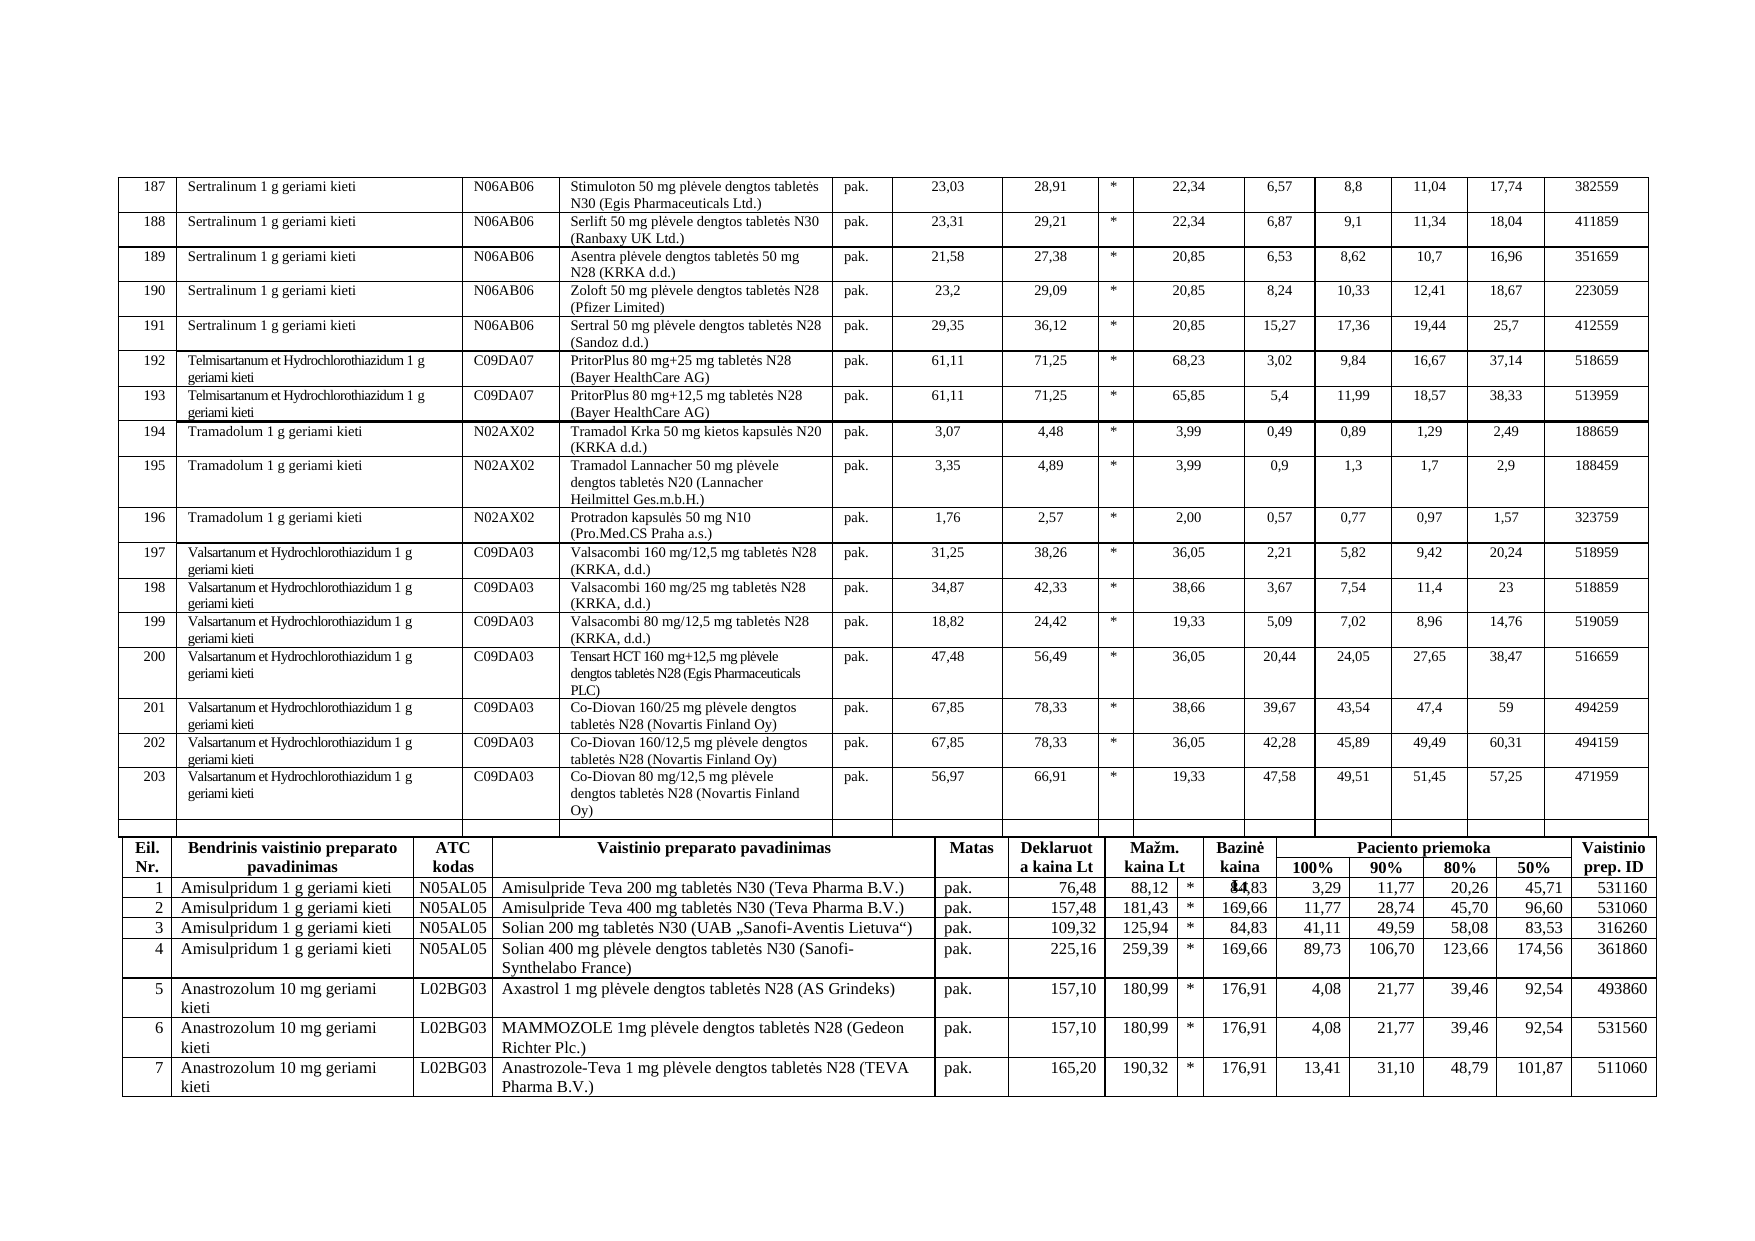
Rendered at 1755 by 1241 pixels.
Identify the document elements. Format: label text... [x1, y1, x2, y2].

table_cell Valsartanum et Hydrochlorothiazidum 1 g geriami kieti [177, 648, 462, 698]
table_cell 494259 [1545, 699, 1648, 733]
table_cell Amisulpride Teva 400 mg tabletės N30 (Teva Pharma B.V.) [493, 898, 934, 917]
table_cell Co-Diovan 160/25 mg plėvele dengtos tabletės N28 (Novartis Finland Oy) [560, 699, 832, 733]
table_cell C09DA03 [463, 768, 559, 818]
table_cell Amisulpride Teva 200 mg tabletės N30 (Teva Pharma B.V.) [493, 878, 934, 897]
table_cell Vaistinio preparato pavadinimas [493, 838, 934, 877]
table_cell pak. [936, 878, 1008, 897]
table_cell 202 [119, 734, 176, 767]
table_cell 19,33 [1134, 768, 1244, 818]
table_cell * [1099, 213, 1133, 246]
table_cell Paciento priemoka [1277, 838, 1571, 857]
table_cell 195 [119, 457, 176, 507]
table_cell 10,33 [1316, 282, 1391, 316]
table_cell 0,97 [1392, 508, 1467, 542]
table_cell C09DA03 [463, 544, 559, 577]
table_cell 188659 [1545, 423, 1648, 456]
table_cell * [1099, 613, 1133, 647]
table_cell pak. [936, 918, 1008, 937]
table_cell [1649, 386, 1656, 420]
table_cell 47,4 [1392, 699, 1467, 733]
table_cell 27,38 [1003, 248, 1098, 281]
table_cell [1003, 820, 1098, 836]
table_cell 47,58 [1245, 768, 1314, 818]
table_cell 196 [119, 508, 176, 542]
table_cell Valsacombi 160 mg/12,5 mg tabletės N28 (KRKA, d.d.) [560, 544, 832, 577]
table_cell 48,79 [1424, 1058, 1496, 1096]
table_cell C09DA03 [463, 579, 559, 612]
table_cell 10,7 [1392, 248, 1467, 281]
table_cell 180,99 [1106, 1018, 1177, 1057]
table_cell 518959 [1545, 544, 1648, 577]
table_cell 29,35 [893, 317, 1002, 350]
table_cell 2,57 [1003, 508, 1098, 542]
table_cell Sertralinum 1 g geriami kieti [177, 213, 462, 246]
table_cell 2,49 [1468, 423, 1544, 456]
table_cell Mažm. kaina Lt [1106, 838, 1203, 877]
table_cell 8,62 [1316, 248, 1391, 281]
table_cell 259,39 [1106, 939, 1177, 977]
table_cell [1649, 767, 1656, 818]
table_cell [1649, 316, 1656, 350]
table_cell 4,08 [1277, 979, 1349, 1017]
table_cell 0,9 [1245, 457, 1314, 507]
table_cell 4,48 [1003, 423, 1098, 456]
table_cell 190 [119, 282, 176, 316]
table_cell Tramadolum 1 g geriami kieti [177, 423, 462, 456]
table_cell 200 [119, 648, 176, 698]
table_cell pak. [936, 898, 1008, 917]
table_cell 24,42 [1003, 613, 1098, 647]
table_cell 38,47 [1468, 648, 1544, 698]
table_cell 71,25 [1003, 352, 1098, 386]
table_cell 50% [1497, 858, 1571, 877]
table_cell 20,44 [1245, 648, 1314, 698]
table_cell pak. [833, 544, 892, 577]
table_cell pak. [936, 1058, 1008, 1096]
table_cell 15,27 [1245, 317, 1314, 350]
table_cell 19,33 [1134, 613, 1244, 647]
table_cell [118, 877, 122, 897]
table_cell 3,99 [1134, 457, 1244, 507]
table_cell * [1178, 1018, 1203, 1057]
table_cell 38,33 [1468, 387, 1544, 420]
table_cell Asentra plėvele dengtos tabletės 50 mg N28 (KRKA d.d.) [560, 248, 832, 281]
table_cell 22,34 [1134, 213, 1244, 246]
table_cell 60,31 [1468, 734, 1544, 767]
table_cell N05AL05 [414, 939, 492, 977]
table_cell 518659 [1545, 352, 1648, 386]
table_cell [118, 897, 122, 917]
table_cell [1649, 212, 1656, 246]
table_cell 23,03 [893, 178, 1002, 212]
table_cell 28,91 [1003, 178, 1098, 212]
table_cell 180,99 [1106, 979, 1177, 1017]
table_cell 1,3 [1316, 457, 1391, 507]
table_cell 24,05 [1316, 648, 1391, 698]
table_cell [1649, 647, 1656, 698]
table_cell C09DA07 [463, 387, 559, 420]
table_cell 43,54 [1316, 699, 1391, 733]
table_cell Valsartanum et Hydrochlorothiazidum 1 g geriami kieti [177, 768, 462, 818]
table_cell pak. [833, 768, 892, 818]
table_cell 42,33 [1003, 579, 1098, 612]
table_cell 11,77 [1350, 878, 1423, 897]
table_cell 1 [123, 878, 171, 897]
table_cell Co-Diovan 160/12,5 mg plėvele dengtos tabletės N28 (Novartis Finland Oy) [560, 734, 832, 767]
table_cell 9,1 [1316, 213, 1391, 246]
table_cell 5,09 [1245, 613, 1314, 647]
table_cell [893, 820, 1002, 836]
table_cell pak. [833, 457, 892, 507]
table_cell Valsartanum et Hydrochlorothiazidum 1 g geriami kieti [177, 613, 462, 647]
table_cell 16,67 [1392, 352, 1467, 386]
table_cell 7,02 [1316, 613, 1391, 647]
table_cell 12,41 [1392, 282, 1467, 316]
table_cell 23 [1468, 579, 1544, 612]
table_cell N06AB06 [463, 248, 559, 281]
table_cell 28,74 [1350, 898, 1423, 917]
table_cell pak. [936, 1018, 1008, 1057]
table_cell 3,29 [1277, 878, 1349, 897]
table_cell [463, 820, 559, 836]
table_cell 4,08 [1277, 1018, 1349, 1057]
table_cell [118, 1017, 122, 1057]
table_cell 6,87 [1245, 213, 1314, 246]
table_cell pak. [833, 613, 892, 647]
table_cell Axastrol 1 mg plėvele dengtos tabletės N28 (AS Grindeks) [493, 979, 934, 1017]
table_cell N06AB06 [463, 282, 559, 316]
table_cell 71,25 [1003, 387, 1098, 420]
table_cell 106,70 [1350, 939, 1423, 977]
table_cell 96,60 [1497, 898, 1571, 917]
table_cell MAMMOZOLE 1mg plėvele dengtos tabletės N28 (Gedeon Richter Plc.) [493, 1018, 934, 1057]
table_cell 187 [119, 178, 176, 212]
table_cell 1,57 [1468, 508, 1544, 542]
table_cell pak. [833, 178, 892, 212]
table_cell Solian 200 mg tabletės N30 (UAB „Sanofi-Aventis Lietuva“) [493, 918, 934, 937]
table_cell 0,49 [1245, 423, 1314, 456]
table_cell 197 [119, 543, 176, 577]
table_cell 47,48 [893, 648, 1002, 698]
table_cell 382559 [1545, 178, 1648, 212]
table_cell N02AX02 [463, 508, 559, 542]
table_cell 65,85 [1134, 387, 1244, 420]
table_cell * [1099, 457, 1133, 507]
table_cell ATC kodas [414, 838, 492, 877]
table_cell * [1099, 282, 1133, 316]
table_cell [1649, 281, 1656, 316]
table_cell 193 [119, 387, 176, 420]
table_cell * [1178, 898, 1203, 917]
table_cell [1649, 177, 1656, 212]
table_cell 20,26 [1424, 878, 1496, 897]
table_cell 83,53 [1497, 918, 1571, 937]
table_cell 2 [123, 898, 171, 917]
table_cell Stimuloton 50 mg plėvele dengtos tabletės N30 (Egis Pharmaceuticals Ltd.) [560, 178, 832, 212]
table_cell pak. [833, 734, 892, 767]
table_cell 78,33 [1003, 699, 1098, 733]
table_cell [1545, 820, 1648, 836]
table_cell 157,48 [1009, 898, 1104, 917]
table_cell Valsartanum et Hydrochlorothiazidum 1 g geriami kieti [177, 734, 462, 767]
table_cell 18,04 [1468, 213, 1544, 246]
table_cell [560, 820, 832, 836]
table_cell 174,56 [1497, 939, 1571, 977]
table_cell 6,57 [1245, 178, 1314, 212]
table_cell [1649, 578, 1656, 612]
table_cell 78,33 [1003, 734, 1098, 767]
table_cell 351659 [1545, 248, 1648, 281]
table_cell 188459 [1545, 457, 1648, 507]
table_cell 21,77 [1350, 979, 1423, 1017]
table_cell 36,12 [1003, 317, 1098, 350]
table_cell [118, 977, 122, 1017]
table_cell PritorPlus 80 mg+25 mg tabletės N28 (Bayer HealthCare AG) [560, 352, 832, 386]
table_cell pak. [833, 248, 892, 281]
table_cell 56,97 [893, 768, 1002, 818]
table_cell [1649, 507, 1656, 542]
table_cell 194 [119, 421, 176, 456]
table_cell 49,49 [1392, 734, 1467, 767]
table_cell 76,48 [1009, 878, 1104, 897]
table_cell 123,66 [1424, 939, 1496, 977]
table_cell 17,36 [1316, 317, 1391, 350]
table_cell 20,24 [1468, 544, 1544, 577]
table_cell N02AX02 [463, 423, 559, 456]
table_cell L02BG03 [414, 1058, 492, 1096]
table_cell [1649, 819, 1656, 836]
table_cell 2,21 [1245, 544, 1314, 577]
table_cell 9,84 [1316, 352, 1391, 386]
table_cell * [1178, 939, 1203, 977]
table_cell [1134, 820, 1244, 836]
table_cell pak. [833, 317, 892, 350]
table_cell 42,28 [1245, 734, 1314, 767]
table_cell 41,11 [1277, 918, 1349, 937]
table_cell 203 [119, 768, 176, 818]
table_cell 201 [119, 699, 176, 733]
table_cell * [1099, 699, 1133, 733]
table_cell Bazinė kaina Lt [1204, 838, 1276, 877]
table_cell 2,9 [1468, 457, 1544, 507]
table_cell 511060 [1572, 1058, 1656, 1096]
table_cell 37,14 [1468, 352, 1544, 386]
table_cell Tramadol Lannacher 50 mg plėvele dengtos tabletės N20 (Lannacher Heilmittel Ges.m.b.H.) [560, 457, 832, 507]
table_cell 6 [123, 1018, 171, 1057]
table_cell Sertralinum 1 g geriami kieti [177, 248, 462, 281]
table_cell 25,7 [1468, 317, 1544, 350]
table_cell N05AL05 [414, 878, 492, 897]
table_cell [1649, 698, 1656, 733]
table_cell Valsartanum et Hydrochlorothiazidum 1 g geriami kieti [177, 579, 462, 612]
table_cell 192 [119, 351, 176, 386]
table_cell 36,05 [1134, 734, 1244, 767]
table_cell 9,42 [1392, 544, 1467, 577]
table_cell 34,87 [893, 579, 1002, 612]
table_cell 181,43 [1106, 898, 1177, 917]
table_cell Anastrozolum 10 mg geriami kieti [172, 1018, 413, 1057]
table_cell 531060 [1572, 898, 1656, 917]
table_cell 49,59 [1350, 918, 1423, 937]
table_cell pak. [833, 423, 892, 456]
table_cell 157,10 [1009, 979, 1104, 1017]
table_cell Protradon kapsulės 50 mg N10 (Pro.Med.CS Praha a.s.) [560, 508, 832, 542]
table_cell Sertral 50 mg plėvele dengtos tabletės N28 (Sandoz d.d.) [560, 317, 832, 350]
table_cell pak. [833, 579, 892, 612]
table_cell 84,83 [1204, 878, 1276, 897]
table_cell Sertralinum 1 g geriami kieti [177, 282, 462, 316]
table_cell Telmisartanum et Hydrochlorothiazidum 1 g geriami kieti [177, 352, 462, 386]
table_cell 20,85 [1134, 317, 1244, 350]
table_cell 5,82 [1316, 544, 1391, 577]
table_cell * [1099, 352, 1133, 386]
table_cell L02BG03 [414, 1018, 492, 1057]
table_cell C09DA03 [463, 734, 559, 767]
table_cell Telmisartanum et Hydrochlorothiazidum 1 g geriami kieti [177, 387, 462, 420]
table_cell 29,09 [1003, 282, 1098, 316]
table_cell 2,00 [1134, 508, 1244, 542]
table_cell [1649, 246, 1656, 281]
table_cell N06AB06 [463, 178, 559, 212]
table_cell 518859 [1545, 579, 1648, 612]
table_cell 5 [123, 979, 171, 1017]
table_cell 89,73 [1277, 939, 1349, 977]
table_cell 316260 [1572, 918, 1656, 937]
table_cell * [1178, 979, 1203, 1017]
table_cell N06AB06 [463, 213, 559, 246]
table_cell 23,31 [893, 213, 1002, 246]
table_cell 13,41 [1277, 1058, 1349, 1096]
table_cell [833, 820, 892, 836]
table_cell 22,34 [1134, 178, 1244, 212]
table_cell 45,89 [1316, 734, 1391, 767]
table_cell pak. [833, 699, 892, 733]
table_cell 39,46 [1424, 1018, 1496, 1057]
table_cell 513959 [1545, 387, 1648, 420]
table_cell Tramadolum 1 g geriami kieti [177, 508, 462, 542]
table_cell 66,91 [1003, 768, 1098, 818]
table_cell [177, 820, 462, 836]
table_cell 412559 [1545, 317, 1648, 350]
table_cell [1649, 350, 1656, 386]
table_cell 0,57 [1245, 508, 1314, 542]
table_cell [119, 820, 176, 836]
table_cell [1649, 456, 1656, 507]
table_cell 80% [1424, 858, 1496, 877]
table_cell * [1178, 918, 1203, 937]
table_cell 45,71 [1497, 878, 1571, 897]
table_cell 92,54 [1497, 979, 1571, 1017]
table_cell 21,77 [1350, 1018, 1423, 1057]
table_cell 223059 [1545, 282, 1648, 316]
table_cell 21,58 [893, 248, 1002, 281]
table_cell 38,26 [1003, 544, 1098, 577]
table_cell pak. [936, 979, 1008, 1017]
table_cell 157,10 [1009, 1018, 1104, 1057]
table_cell [118, 938, 122, 977]
table_cell * [1099, 768, 1133, 818]
table_cell 109,32 [1009, 918, 1104, 937]
table_cell pak. [833, 648, 892, 698]
table_cell 59 [1468, 699, 1544, 733]
table_cell 19,44 [1392, 317, 1467, 350]
table_cell 7,54 [1316, 579, 1391, 612]
table_cell C09DA03 [463, 699, 559, 733]
table_cell Amisulpridum 1 g geriami kieti [172, 878, 413, 897]
table_cell 199 [119, 613, 176, 647]
table_cell 516659 [1545, 648, 1648, 698]
table_cell 11,04 [1392, 178, 1467, 212]
table_cell 38,66 [1134, 579, 1244, 612]
table_cell Co-Diovan 80 mg/12,5 mg plėvele dengtos tabletės N28 (Novartis Finland Oy) [560, 768, 832, 818]
table_cell [1099, 820, 1133, 836]
table_cell pak. [833, 387, 892, 420]
table_cell Sertralinum 1 g geriami kieti [177, 178, 462, 212]
table_cell [118, 838, 122, 857]
table_cell 18,67 [1468, 282, 1544, 316]
table_cell 84,83 [1204, 918, 1276, 937]
table_cell pak. [833, 352, 892, 386]
table_cell [118, 1057, 122, 1096]
table_cell 29,21 [1003, 213, 1098, 246]
table_cell 100% [1277, 858, 1349, 877]
table_cell N05AL05 [414, 918, 492, 937]
table_cell 17,74 [1468, 178, 1544, 212]
table_cell 20,85 [1134, 248, 1244, 281]
table_cell 11,34 [1392, 213, 1467, 246]
table_cell 67,85 [893, 699, 1002, 733]
table_cell 11,99 [1316, 387, 1391, 420]
table_cell Eil. Nr. [123, 838, 171, 877]
table_cell 169,66 [1204, 939, 1276, 977]
table_cell [1649, 542, 1656, 577]
table_cell Valsartanum et Hydrochlorothiazidum 1 g geriami kieti [177, 699, 462, 733]
table_cell N05AL05 [414, 898, 492, 917]
table_cell 38,66 [1134, 699, 1244, 733]
table_cell 27,65 [1392, 648, 1467, 698]
table_cell 165,20 [1009, 1058, 1104, 1096]
table_cell 39,46 [1424, 979, 1496, 1017]
table_cell * [1178, 1058, 1203, 1096]
table_cell 3,67 [1245, 579, 1314, 612]
table_cell 176,91 [1204, 1018, 1276, 1057]
table_cell Valsartanum et Hydrochlorothiazidum 1 g geriami kieti [177, 544, 462, 577]
table_cell C09DA03 [463, 613, 559, 647]
table_cell [1245, 820, 1314, 836]
table_cell 4 [123, 939, 171, 977]
table_cell 49,51 [1316, 768, 1391, 818]
table_cell 67,85 [893, 734, 1002, 767]
table_cell Bendrinis vaistinio preparato pavadinimas [172, 838, 413, 877]
table_cell 3,07 [893, 423, 1002, 456]
table_cell 361860 [1572, 939, 1656, 977]
table_cell 323759 [1545, 508, 1648, 542]
table_cell 18,82 [893, 613, 1002, 647]
table_cell [1649, 420, 1656, 456]
table_cell 61,11 [893, 352, 1002, 386]
table_cell 198 [119, 579, 176, 612]
table_cell Vaistinio prep. ID [1572, 838, 1656, 877]
table_cell Anastrozolum 10 mg geriami kieti [172, 1058, 413, 1096]
table_cell * [1099, 248, 1133, 281]
table_cell C09DA03 [463, 648, 559, 698]
table_cell 125,94 [1106, 918, 1177, 937]
table_cell Tramadol Krka 50 mg kietos kapsulės N20 (KRKA d.d.) [560, 423, 832, 456]
table_cell 90% [1350, 858, 1423, 877]
table_cell * [1099, 387, 1133, 420]
table_cell [1392, 820, 1467, 836]
table_cell * [1099, 508, 1133, 542]
table_cell 18,57 [1392, 387, 1467, 420]
table_cell 8,24 [1245, 282, 1314, 316]
table_cell 23,2 [893, 282, 1002, 316]
table_cell [118, 917, 122, 937]
table_cell [118, 857, 122, 877]
table_cell 3,99 [1134, 423, 1244, 456]
table_cell 1,76 [893, 508, 1002, 542]
table_cell 39,67 [1245, 699, 1314, 733]
table_cell 6,53 [1245, 248, 1314, 281]
table_cell 493860 [1572, 979, 1656, 1017]
table_cell 190,32 [1106, 1058, 1177, 1096]
table_cell Tramadolum 1 g geriami kieti [177, 457, 462, 507]
table_cell * [1099, 178, 1133, 212]
table_cell 176,91 [1204, 1058, 1276, 1096]
table_cell [1649, 612, 1656, 647]
table_cell [1649, 733, 1656, 767]
table_cell 191 [119, 317, 176, 350]
table_cell 411859 [1545, 213, 1648, 246]
table_cell Serlift 50 mg plėvele dengtos tabletės N30 (Ranbaxy UK Ltd.) [560, 213, 832, 246]
table_cell 3 [123, 918, 171, 937]
table_cell 36,05 [1134, 648, 1244, 698]
table_cell 176,91 [1204, 979, 1276, 1017]
table_cell C09DA07 [463, 352, 559, 386]
table_cell 36,05 [1134, 544, 1244, 577]
table_cell 494159 [1545, 734, 1648, 767]
table_cell 3,02 [1245, 352, 1314, 386]
table_cell 8,8 [1316, 178, 1391, 212]
table_cell 5,4 [1245, 387, 1314, 420]
table_cell * [1099, 648, 1133, 698]
table_cell 1,7 [1392, 457, 1467, 507]
table_cell 1,29 [1392, 423, 1467, 456]
table_cell Anastrozolum 10 mg geriami kieti [172, 979, 413, 1017]
table_cell 531560 [1572, 1018, 1656, 1057]
table_cell Zoloft 50 mg plėvele dengtos tabletės N28 (Pfizer Limited) [560, 282, 832, 316]
table_cell 0,89 [1316, 423, 1391, 456]
table_cell PritorPlus 80 mg+12,5 mg tabletės N28 (Bayer HealthCare AG) [560, 387, 832, 420]
table_cell 8,96 [1392, 613, 1467, 647]
table_cell 31,10 [1350, 1058, 1423, 1096]
table_cell 519059 [1545, 613, 1648, 647]
table_cell 11,77 [1277, 898, 1349, 917]
table_cell 51,45 [1392, 768, 1467, 818]
table_cell * [1099, 423, 1133, 456]
table_cell 188 [119, 213, 176, 246]
table_cell 58,08 [1424, 918, 1496, 937]
table_cell 16,96 [1468, 248, 1544, 281]
table_cell 45,70 [1424, 898, 1496, 917]
table_cell 189 [119, 248, 176, 281]
table_cell Valsacombi 160 mg/25 mg tabletės N28 (KRKA, d.d.) [560, 579, 832, 612]
table_cell Anastrozole-Teva 1 mg plėvele dengtos tabletės N28 (TEVA Pharma B.V.) [493, 1058, 934, 1096]
table_cell 3,35 [893, 457, 1002, 507]
table_cell * [1099, 544, 1133, 577]
table_cell pak. [833, 282, 892, 316]
table_cell [1316, 820, 1391, 836]
table_cell N06AB06 [463, 317, 559, 350]
table_cell 92,54 [1497, 1018, 1571, 1057]
table_cell Sertralinum 1 g geriami kieti [177, 317, 462, 350]
table_cell 57,25 [1468, 768, 1544, 818]
table_cell Amisulpridum 1 g geriami kieti [172, 918, 413, 937]
table_cell 4,89 [1003, 457, 1098, 507]
table_cell pak. [833, 508, 892, 542]
table_cell 0,77 [1316, 508, 1391, 542]
table_cell * [1099, 317, 1133, 350]
table_cell 56,49 [1003, 648, 1098, 698]
table_cell 20,85 [1134, 282, 1244, 316]
table_cell Amisulpridum 1 g geriami kieti [172, 898, 413, 917]
table_cell 11,4 [1392, 579, 1467, 612]
table_cell 225,16 [1009, 939, 1104, 977]
table_cell 88,12 [1106, 878, 1177, 897]
table_cell 471959 [1545, 768, 1648, 818]
table_cell 7 [123, 1058, 171, 1096]
table_cell Amisulpridum 1 g geriami kieti [172, 939, 413, 977]
table_cell * [1178, 878, 1203, 897]
table_cell 169,66 [1204, 898, 1276, 917]
table_cell [1468, 820, 1544, 836]
table_cell N02AX02 [463, 457, 559, 507]
table_cell Tensart HCT 160 mg+12,5 mg plėvele dengtos tabletės N28 (Egis Pharmaceuticals PLC) [560, 648, 832, 698]
table_cell 31,25 [893, 544, 1002, 577]
table_cell Matas [936, 838, 1008, 877]
table_cell 68,23 [1134, 352, 1244, 386]
table_cell * [1099, 579, 1133, 612]
table_cell 101,87 [1497, 1058, 1571, 1096]
table_cell L02BG03 [414, 979, 492, 1017]
table_cell 61,11 [893, 387, 1002, 420]
table_cell Valsacombi 80 mg/12,5 mg tabletės N28 (KRKA, d.d.) [560, 613, 832, 647]
table_cell 14,76 [1468, 613, 1544, 647]
table_cell pak. [936, 939, 1008, 977]
table_cell * [1099, 734, 1133, 767]
table_cell Deklaruota kaina Lt [1009, 838, 1104, 877]
table_cell pak. [833, 213, 892, 246]
table_cell 531160 [1572, 878, 1656, 897]
table_cell Solian 400 mg plėvele dengtos tabletės N30 (Sanofi-Synthelabo France) [493, 939, 934, 977]
